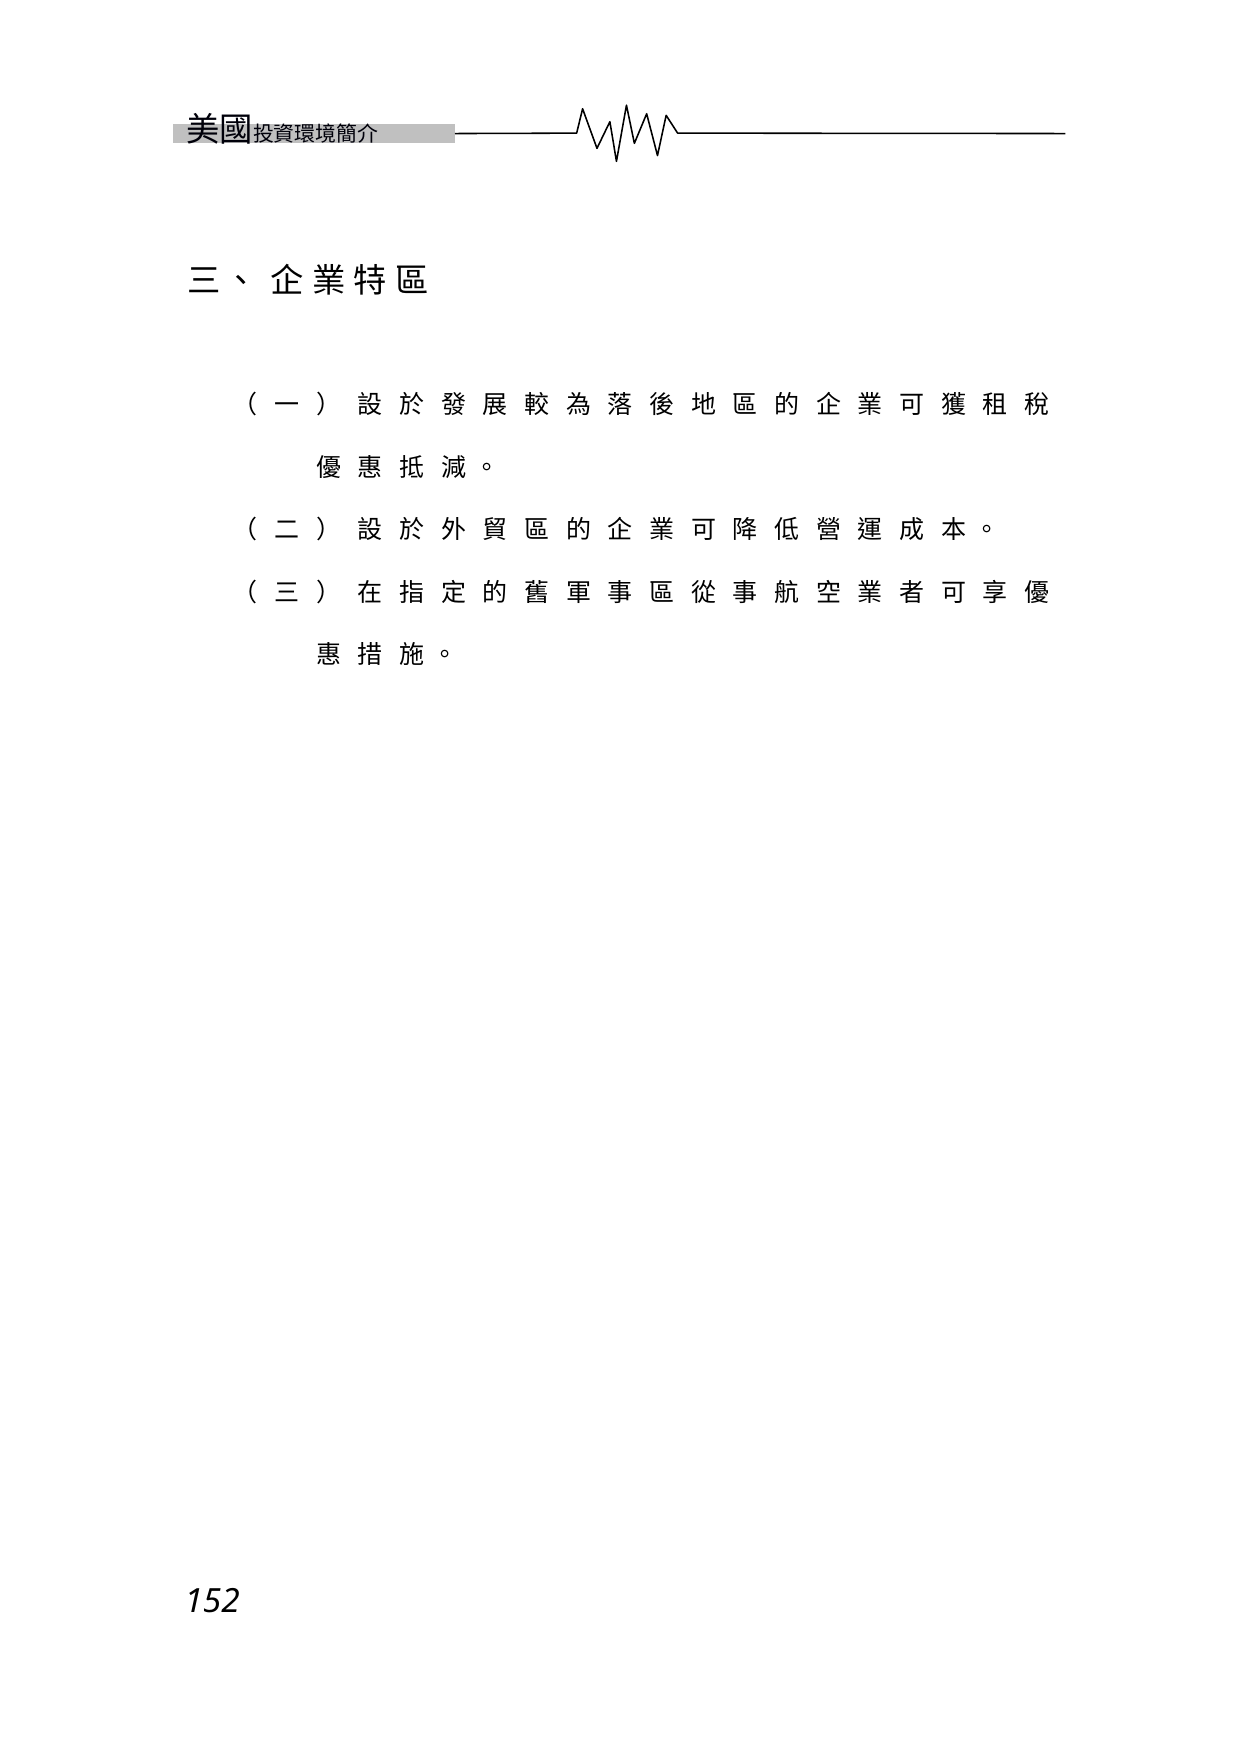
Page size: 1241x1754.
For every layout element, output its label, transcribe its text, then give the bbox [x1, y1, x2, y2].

text （一）設於發展較為落後地區的企業可獲租稅優惠抵減。 [207, 361, 1058, 486]
text （二）設於外貿區的企業可降低營運成本。 [207, 486, 1058, 549]
text （三）在指定的舊軍事區從事航空業者可享優惠措施。 [207, 549, 1058, 674]
text 三、企業特區 [183, 236, 1058, 299]
